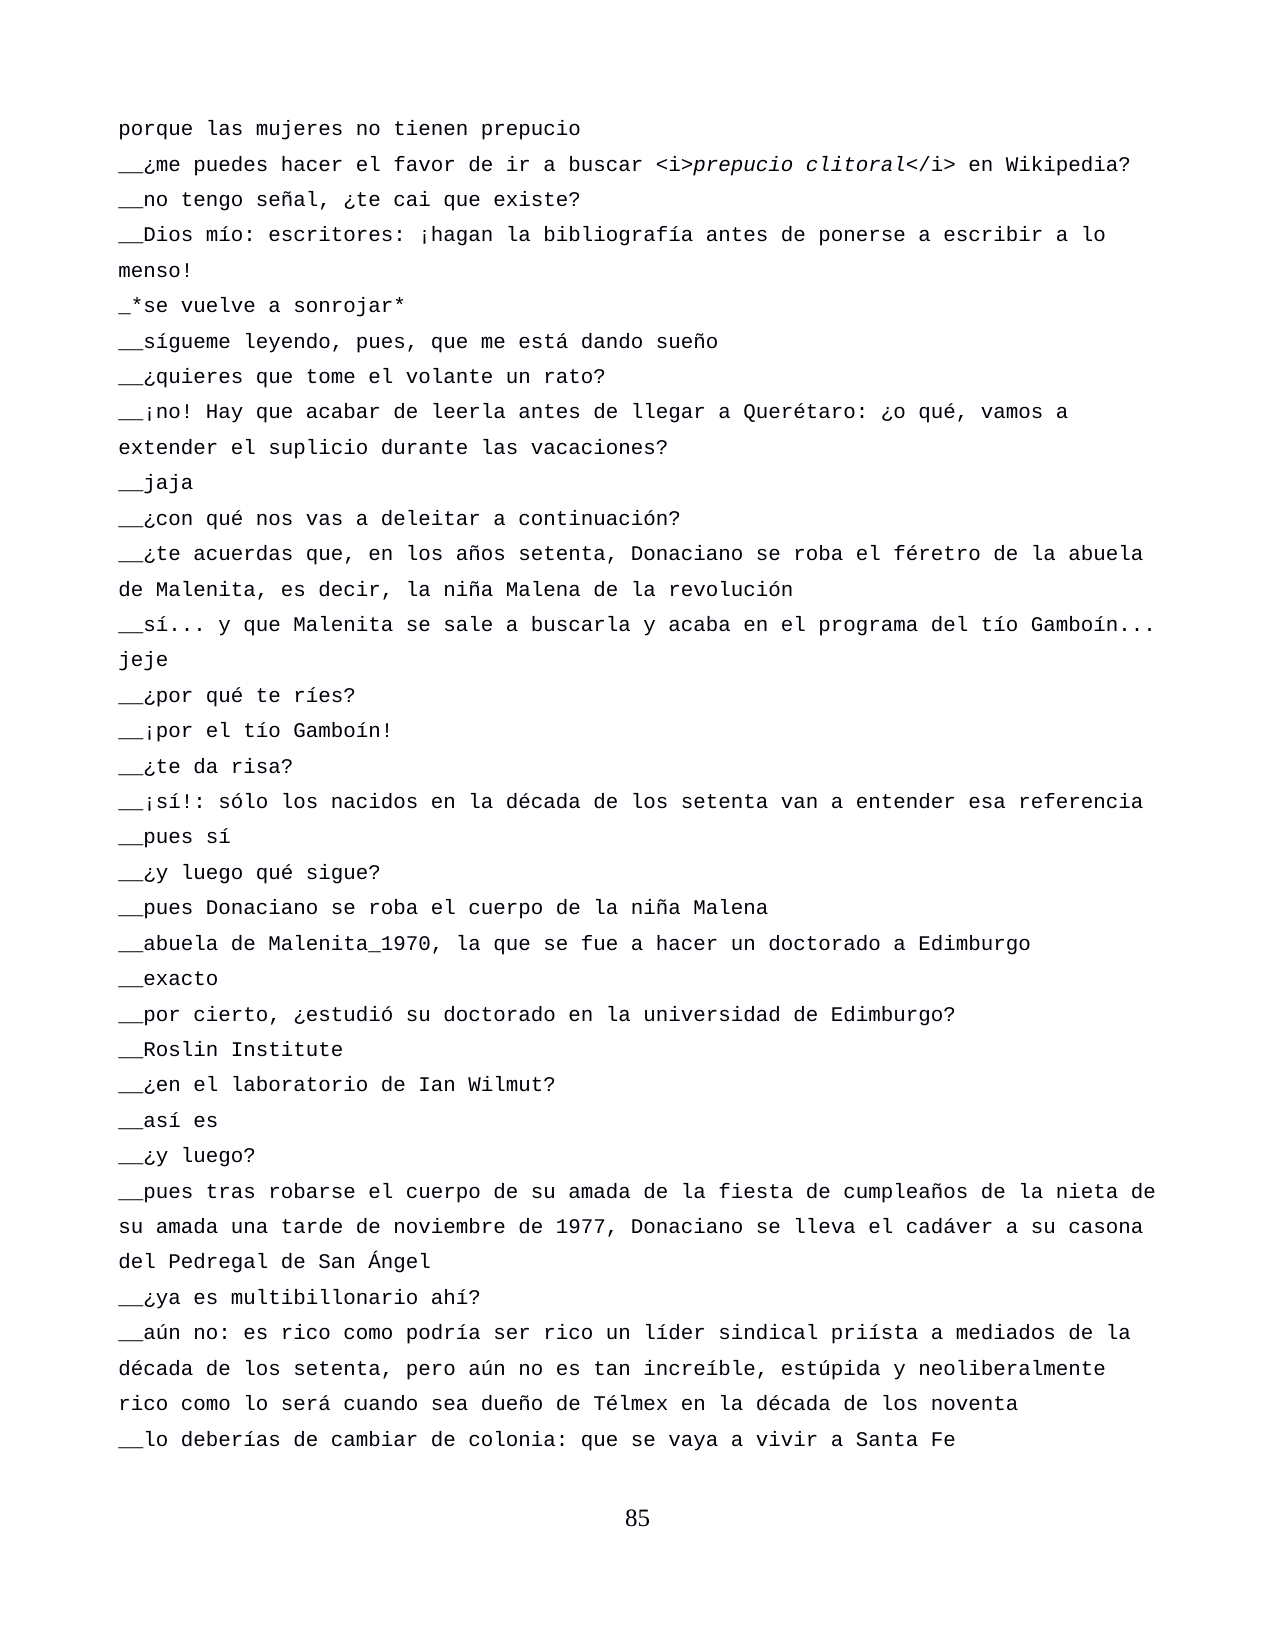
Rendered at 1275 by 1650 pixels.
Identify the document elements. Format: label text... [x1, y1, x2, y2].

text __pues sí [118, 826, 1157, 850]
text __¿por qué te ríes? [118, 685, 1157, 708]
text __¿con qué nos vas a deleitar a continuación? [118, 508, 1157, 531]
text __así es [118, 1110, 1157, 1133]
text __¡no! Hay que acabar de leerla antes de llegar a Querétaro: ¿o qué, vamos a extender el suplicio durante las vacaciones? [118, 401, 1157, 461]
text __sígueme leyendo, pues, que me está dando sueño [118, 331, 1157, 354]
text porque las mujeres no tienen prepucio [118, 118, 1157, 142]
text __lo deberías de cambiar de colonia: que se vaya a vivir a Santa Fe [118, 1428, 1157, 1452]
text __no tengo señal, ¿te cai que existe? [118, 189, 1157, 213]
text __¡por el tío Gamboín! [118, 720, 1157, 744]
text __pues Donaciano se roba el cuerpo de la niña Malena [118, 897, 1157, 921]
text __jaja [118, 472, 1157, 496]
text __¿ya es multibillonario ahí? [118, 1287, 1157, 1311]
text __pues tras robarse el cuerpo de su amada de la fiesta de cumpleaños de la nieta de su amada una tarde de noviembre de 1977, Donaciano se lleva el cadáver a su casona del Pedregal de San Ángel [118, 1181, 1157, 1275]
text _*se vuelve a sonrojar* [118, 295, 1157, 319]
text __aún no: es rico como podría ser rico un líder sindical priísta a mediados de la década de los setenta, pero aún no es tan increíble, estúpida y neoliberalmente rico como lo será cuando sea dueño de Télmex en la década de los noventa [118, 1322, 1157, 1417]
text __¡sí!: sólo los nacidos en la década de los setenta van a entender esa referencia [118, 791, 1157, 815]
text __abuela de Malenita_1970, la que se fue a hacer un doctorado a Edimburgo [118, 933, 1157, 956]
text __Dios mío: escritores: ¡hagan la bibliografía antes de ponerse a escribir a lo menso! [118, 224, 1157, 283]
text __por cierto, ¿estudió su doctorado en la universidad de Edimburgo? [118, 1003, 1157, 1027]
text __¿te da risa? [118, 756, 1157, 779]
text __¿me puedes hacer el favor de ir a buscar <i>prepucio clitoral</i> en Wikipedia? [118, 153, 1157, 177]
text __exacto [118, 968, 1157, 992]
text __¿te acuerdas que, en los años setenta, Donaciano se roba el féretro de la abuela de Malenita, es decir, la niña Malena de la revolución [118, 543, 1157, 602]
text __Roslin Institute [118, 1039, 1157, 1063]
text __¿quieres que tome el volante un rato? [118, 366, 1157, 390]
text __sí... y que Malenita se sale a buscarla y acaba en el programa del tío Gamboín... jeje [118, 614, 1157, 673]
text __¿y luego? [118, 1145, 1157, 1169]
text __¿en el laboratorio de Ian Wilmut? [118, 1074, 1157, 1098]
text __¿y luego qué sigue? [118, 862, 1157, 886]
